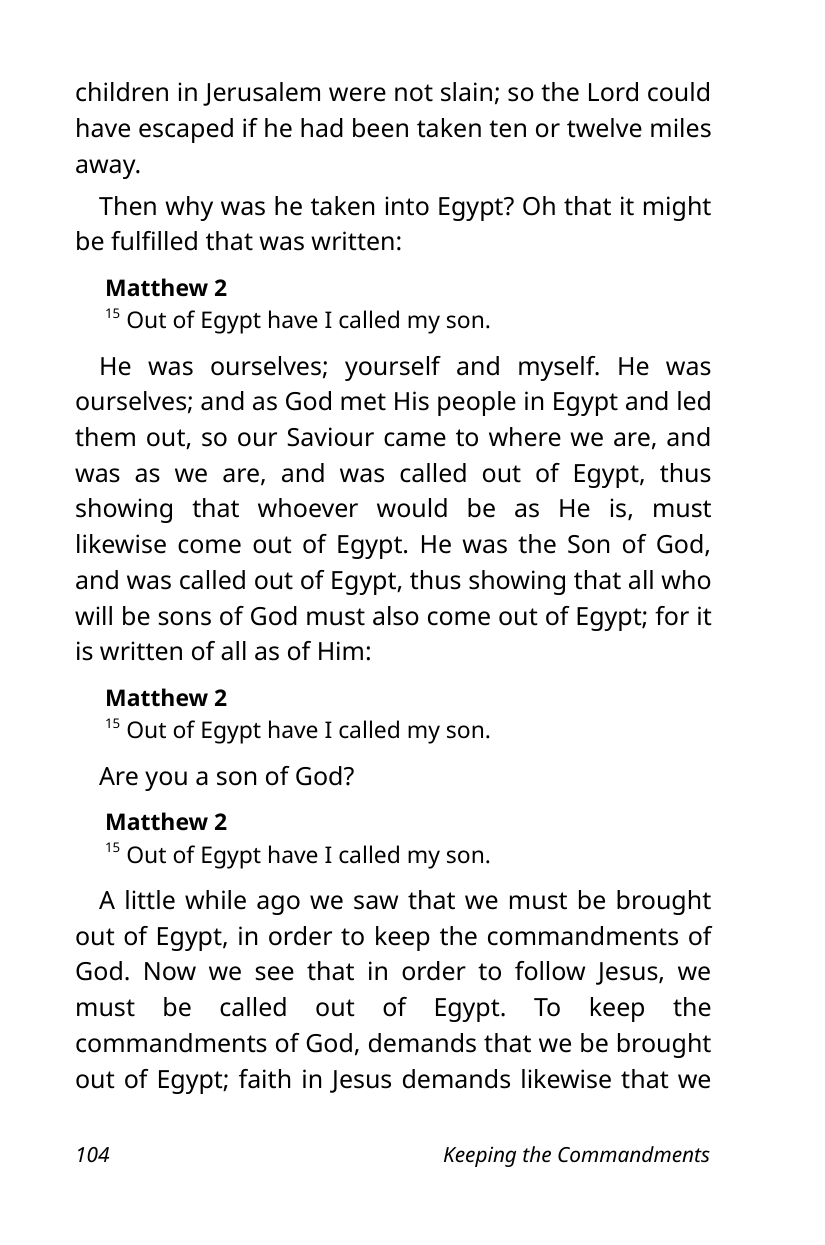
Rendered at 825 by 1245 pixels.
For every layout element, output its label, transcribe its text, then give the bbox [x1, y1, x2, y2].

text Then why was he taken into Egypt? Oh that it might be fulfilled that was written: [75, 188, 712, 258]
text 15 Out of Egypt have I called my son. [105, 304, 682, 336]
text 15 Out of Egypt have I called my son. [105, 839, 682, 870]
text Are you a son of God? [75, 758, 712, 792]
text Matthew 2 [105, 806, 712, 837]
text Matthew 2 [105, 272, 712, 303]
text Matthew 2 [105, 682, 712, 713]
text A little while ago we saw that we must be brought out of Egypt, in order to keep the commandments of God. Now we see that in order to follow Jesus, we must be called out of Egypt. To keep the commandments of God, demands that we be brought out of Egypt; faith in Jesus demands likewise that we [75, 883, 712, 1095]
text 15 Out of Egypt have I called my son. [105, 714, 682, 746]
text children in Jerusalem were not slain; so the Lord could have escaped if he had been taken ten or twelve miles away. [75, 75, 712, 181]
text He was ourselves; yourself and myself. He was ourselves; and as God met His people in Egypt and led them out, so our Saviour came to where we are, and was as we are, and was called out of Egypt, thus showing that whoever would be as He is, must likewise come out of Egypt. He was the Son of God, and was called out of Egypt, thus showing that all who will be sons of God must also come out of Egypt; for it is written of all as of Him: [75, 348, 712, 668]
